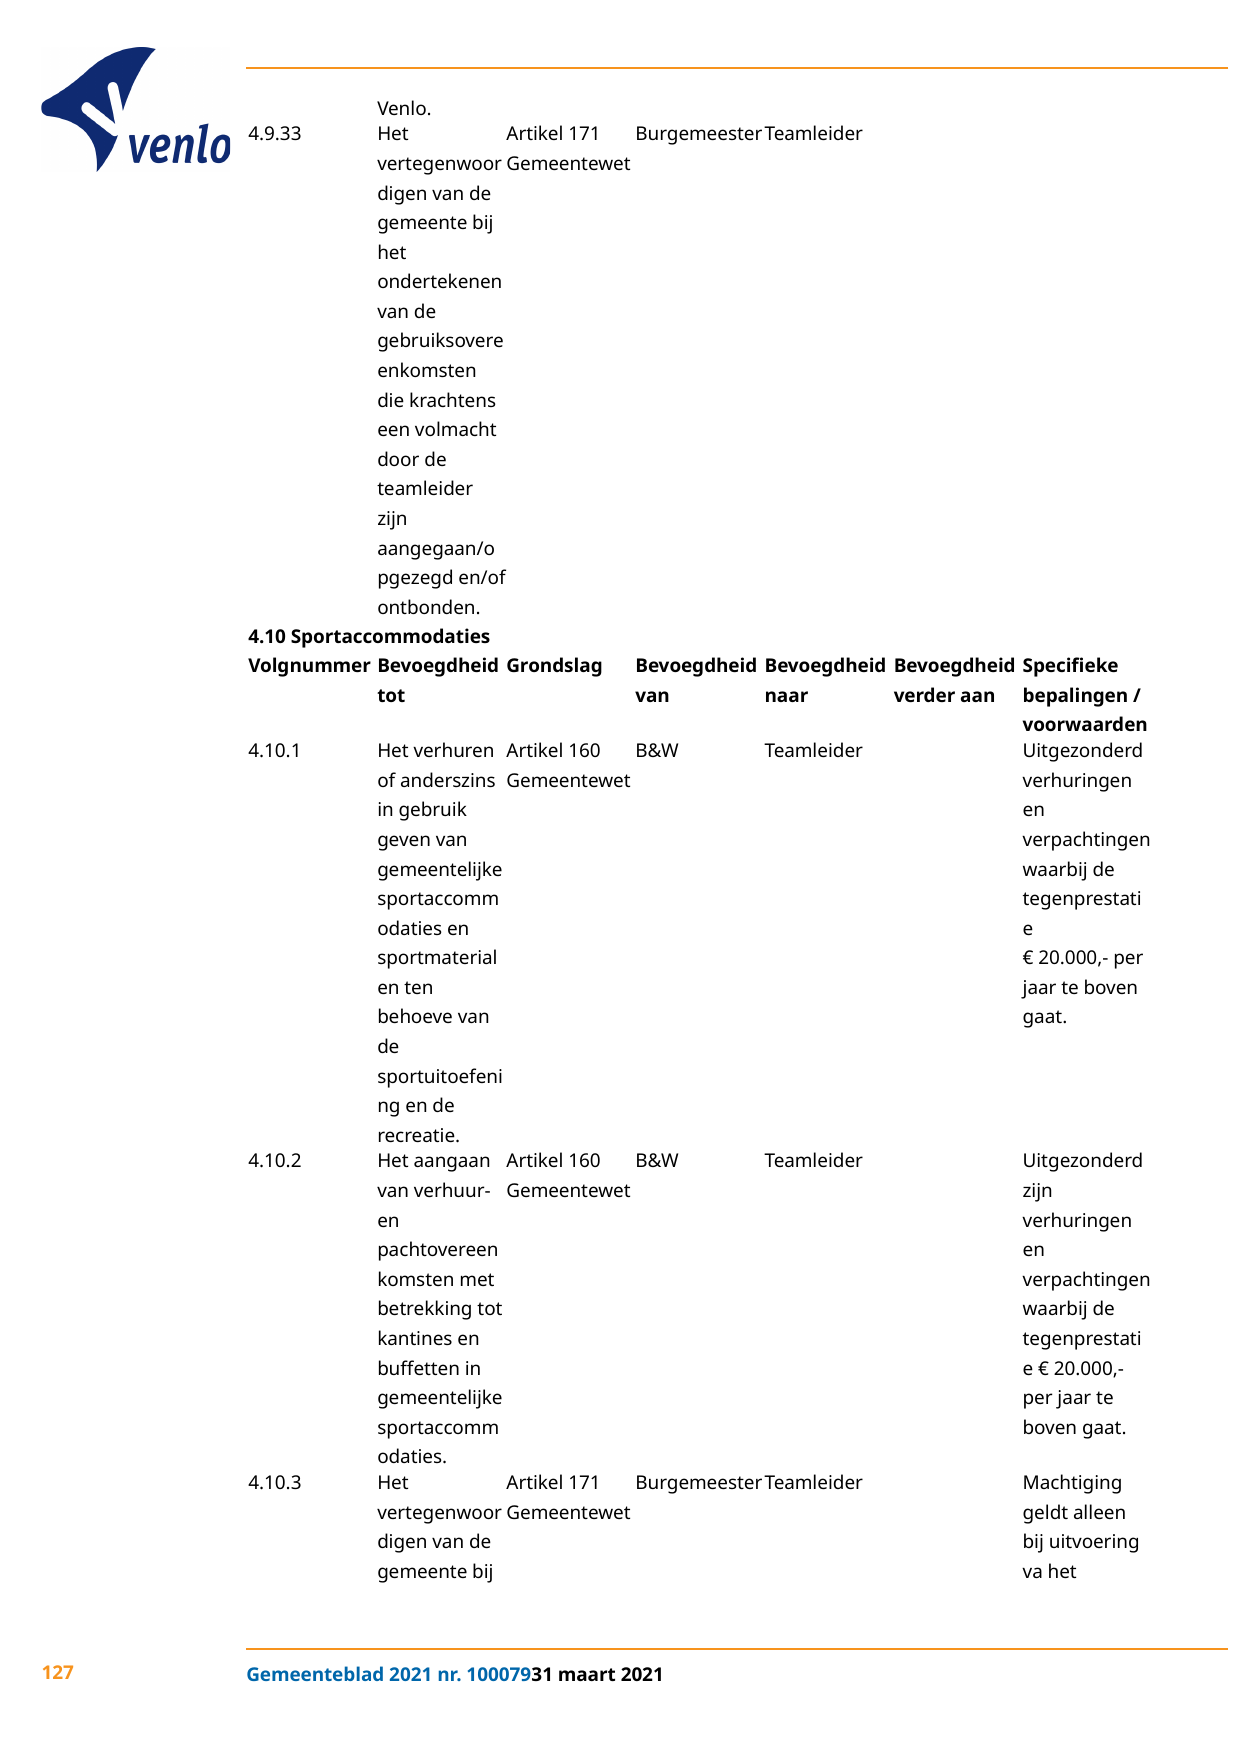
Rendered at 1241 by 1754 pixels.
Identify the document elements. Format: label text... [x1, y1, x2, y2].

table_cell [894, 95, 1022, 121]
table_cell [894, 1148, 1022, 1469]
table_cell [1023, 95, 1152, 121]
table_header Volgnummer [248, 653, 377, 737]
table_cell Uitgezonderd verhuringen en verpachtingen waarbij de tegenprestatie € 20.000,- per jaar te boven gaat. [1023, 738, 1152, 1148]
table_cell Teamleider [764, 1469, 893, 1584]
table_cell Het vertegenwoordigen van de gemeente bij [377, 1469, 506, 1584]
table_cell 4.9.33 [248, 121, 377, 619]
table_cell [894, 738, 1022, 1148]
table_cell B&W [635, 738, 764, 1148]
table_cell Artikel 171 Gemeentewet [506, 121, 635, 619]
table_cell Artikel 160 Gemeentewet [506, 738, 635, 1148]
table_header Bevoegdheid verder aan [894, 653, 1022, 737]
table_cell Het verhuren of anderszins in gebruik geven van gemeentelijke sportaccommodaties en sportmaterialen ten behoeve van de sportuitoefening en de recreatie. [377, 738, 506, 1148]
table_cell Teamleider [764, 1148, 893, 1469]
table_cell Burgemeester [635, 1469, 764, 1584]
table_header Specifieke bepalingen / voorwaarden [1023, 653, 1152, 737]
table_cell Machtiging geldt alleen bij uitvoering va het [1023, 1469, 1152, 1584]
table_cell 4.10.1 [248, 738, 377, 1148]
table_header Grondslag [506, 653, 635, 737]
text 4.10 Sportaccommodaties [248, 623, 1152, 648]
table_cell Teamleider [764, 121, 893, 619]
table_cell [764, 95, 893, 121]
table_header Bevoegdheid tot [377, 653, 506, 737]
table_cell Teamleider [764, 738, 893, 1148]
table_cell B&W [635, 1148, 764, 1469]
table_cell Het vertegenwoordigen van de gemeente bij het ondertekenen van de gebruiksovereenkomsten die krachtens een volmacht door de teamleider zijn aangegaan/opgezegd en/of ontbonden. [377, 121, 506, 619]
table_cell [248, 95, 377, 121]
table_header Bevoegdheid naar [764, 653, 893, 737]
table_cell [894, 121, 1022, 619]
table_cell Burgemeester [635, 121, 764, 619]
table_header Bevoegdheid van [635, 653, 764, 737]
picture [41, 47, 231, 172]
table_cell [635, 95, 764, 121]
table_cell Het aangaan van verhuur- en pachtovereenkomsten met betrekking tot kantines en buffetten in gemeentelijke sportaccommodaties. [377, 1148, 506, 1469]
table_cell Artikel 171 Gemeentewet [506, 1469, 635, 1584]
table_cell Venlo. [377, 95, 506, 121]
table_cell [1023, 121, 1152, 619]
table_cell 4.10.2 [248, 1148, 377, 1469]
table_cell Uitgezonderd zijn verhuringen en verpachtingen waarbij de tegenprestatie € 20.000,- per jaar te boven gaat. [1023, 1148, 1152, 1469]
table_cell 4.10.3 [248, 1469, 377, 1584]
table_cell [506, 95, 635, 121]
table_cell [894, 1469, 1022, 1584]
table_cell Artikel 160 Gemeentewet [506, 1148, 635, 1469]
